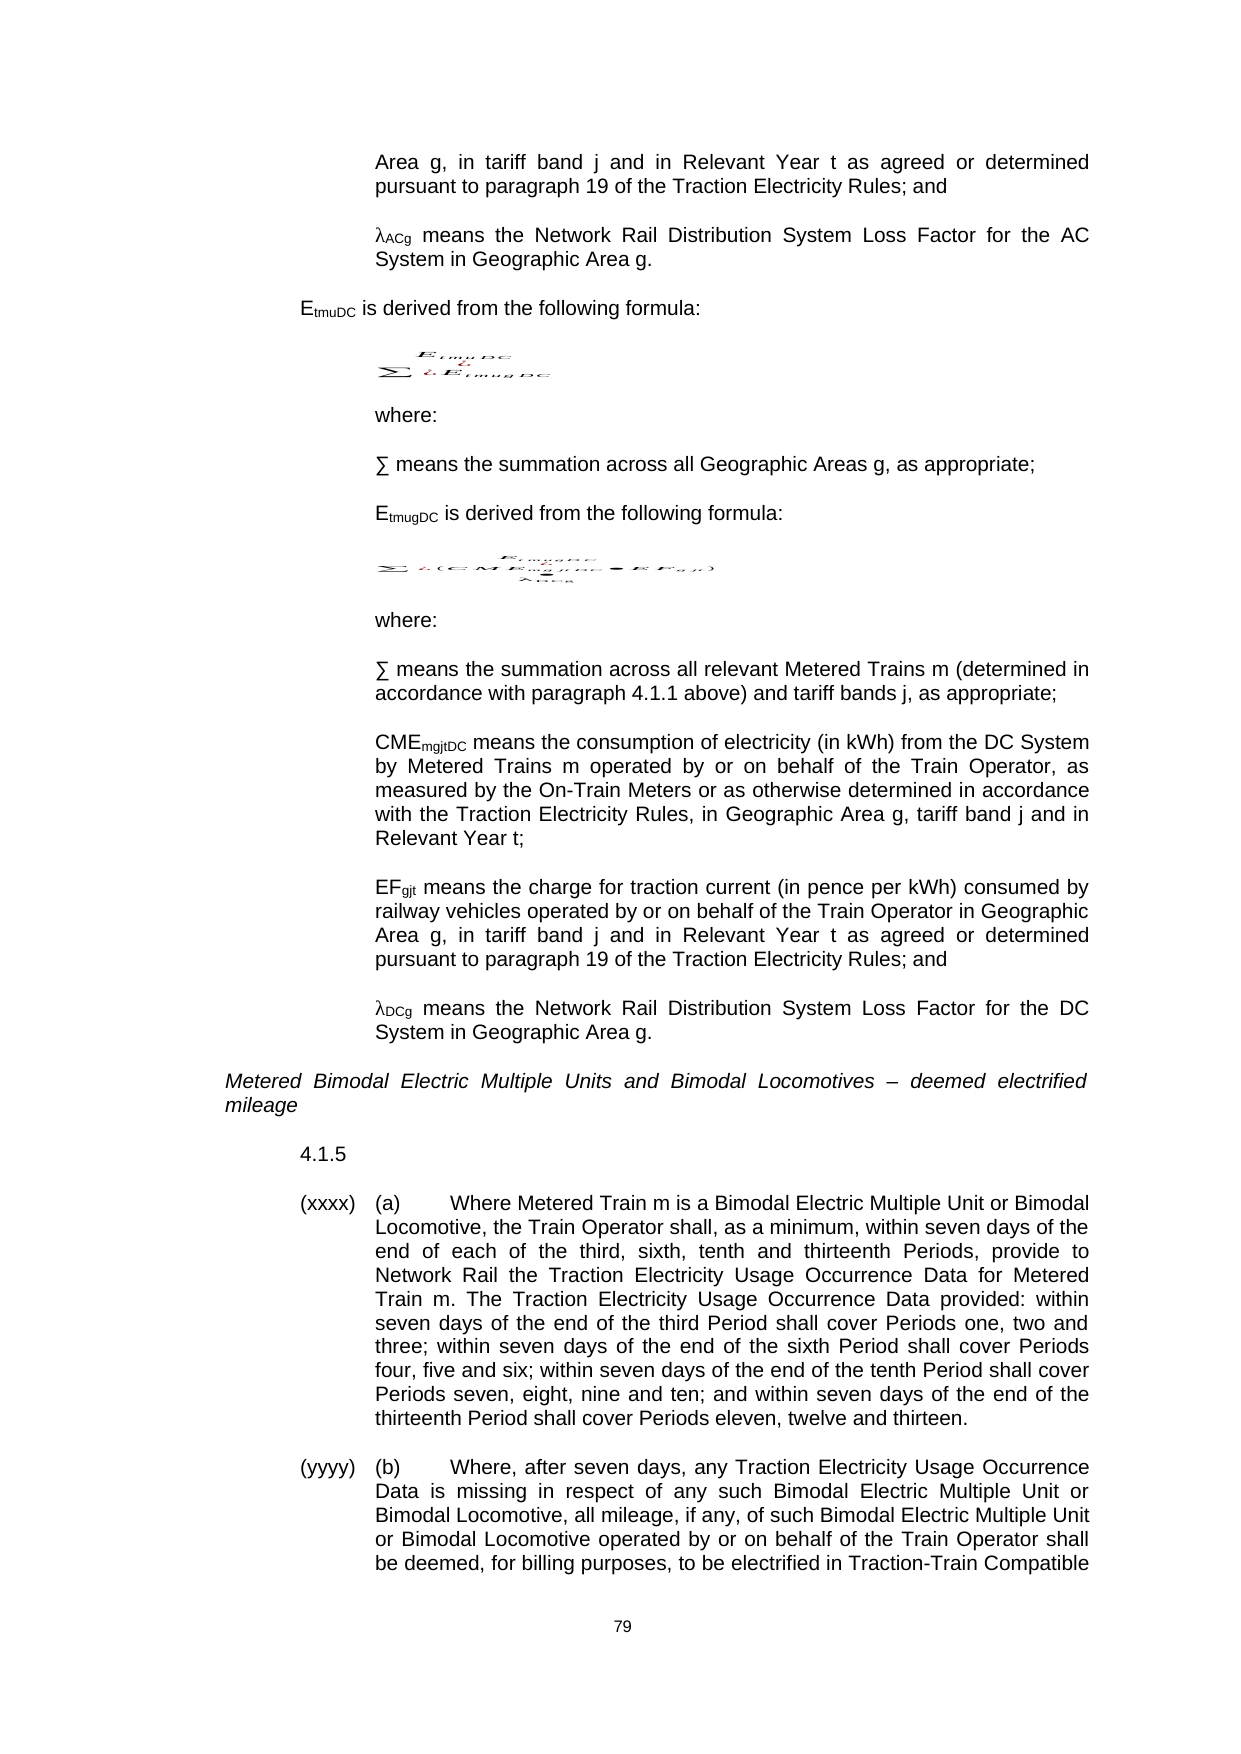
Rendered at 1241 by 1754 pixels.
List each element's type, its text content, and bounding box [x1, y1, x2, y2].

text CMEmgjtDC means the consumption of electricity (in kWh) from the DC System by Metered Trains m operated by or on behalf of the Train Operator, as measured by the On-Train Meters or as otherwise determined in accordance with the Traction Electricity Rules, in Geographic Area g, tariff band j and in Relevant Year t; [375, 730, 1090, 850]
text EtmugDC is derived from the following formula: [375, 501, 1090, 525]
text where: [375, 608, 1090, 632]
subtitle (b) Where, after seven days, any Traction Electricity Usage Occurrence Data is missing in respect of any such Bimodal Electric Multiple Unit or Bimodal Locomotive, all mileage, if any, of such Bimodal Electric Multiple Unit or Bimodal Locomotive operated by or on behalf of the Train Operator shall be deemed, for billing purposes, to be electrified in Traction-Train Compatible [300, 1455, 1090, 1575]
subtitle EtmuDC is derived from the following formula: [300, 296, 1090, 320]
text Metered Bimodal Electric Multiple Units and Bimodal Locomotives – deemed electrified mileage [225, 1069, 1090, 1117]
text ∑ means the summation across all relevant Metered Trains m (determined in accordance with paragraph 4.1.1 above) and tariff bands j, as appropriate; [375, 657, 1090, 705]
text ∑ means the summation across all Geographic Areas g, as appropriate; [375, 452, 1090, 476]
text λACg means the Network Rail Distribution System Loss Factor for the AC System in Geographic Area g. [375, 223, 1090, 271]
text EFgjt means the charge for traction current (in pence per kWh) consumed by railway vehicles operated by or on behalf of the Train Operator in Geographic Area g, in tariff band j and in Relevant Year t as agreed or determined pursuant to paragraph 19 of the Traction Electricity Rules; and [375, 875, 1090, 971]
text where: [375, 403, 1090, 427]
text λDCg means the Network Rail Distribution System Loss Factor for the DC System in Geographic Area g. [375, 996, 1090, 1044]
text Area g, in tariff band j and in Relevant Year t as agreed or determined pursuant to paragraph 19 of the Traction Electricity Rules; and [375, 150, 1090, 198]
subtitle (a) Where Metered Train m is a Bimodal Electric Multiple Unit or Bimodal Locomotive, the Train Operator shall, as a minimum, within seven days of the end of each of the third, sixth, tenth and thirteenth Periods, provide to Network Rail the Traction Electricity Usage Occurrence Data for Metered Train m. The Traction Electricity Usage Occurrence Data provided: within seven days of the end of the third Period shall cover Periods one, two and three; within seven days of the end of the sixth Period shall cover Periods four, five and six; within seven days of the end of the tenth Period shall cover Periods seven, eight, nine and ten; and within seven days of the end of the thirteenth Period shall cover Periods eleven, twelve and thirteen. [300, 1191, 1090, 1430]
